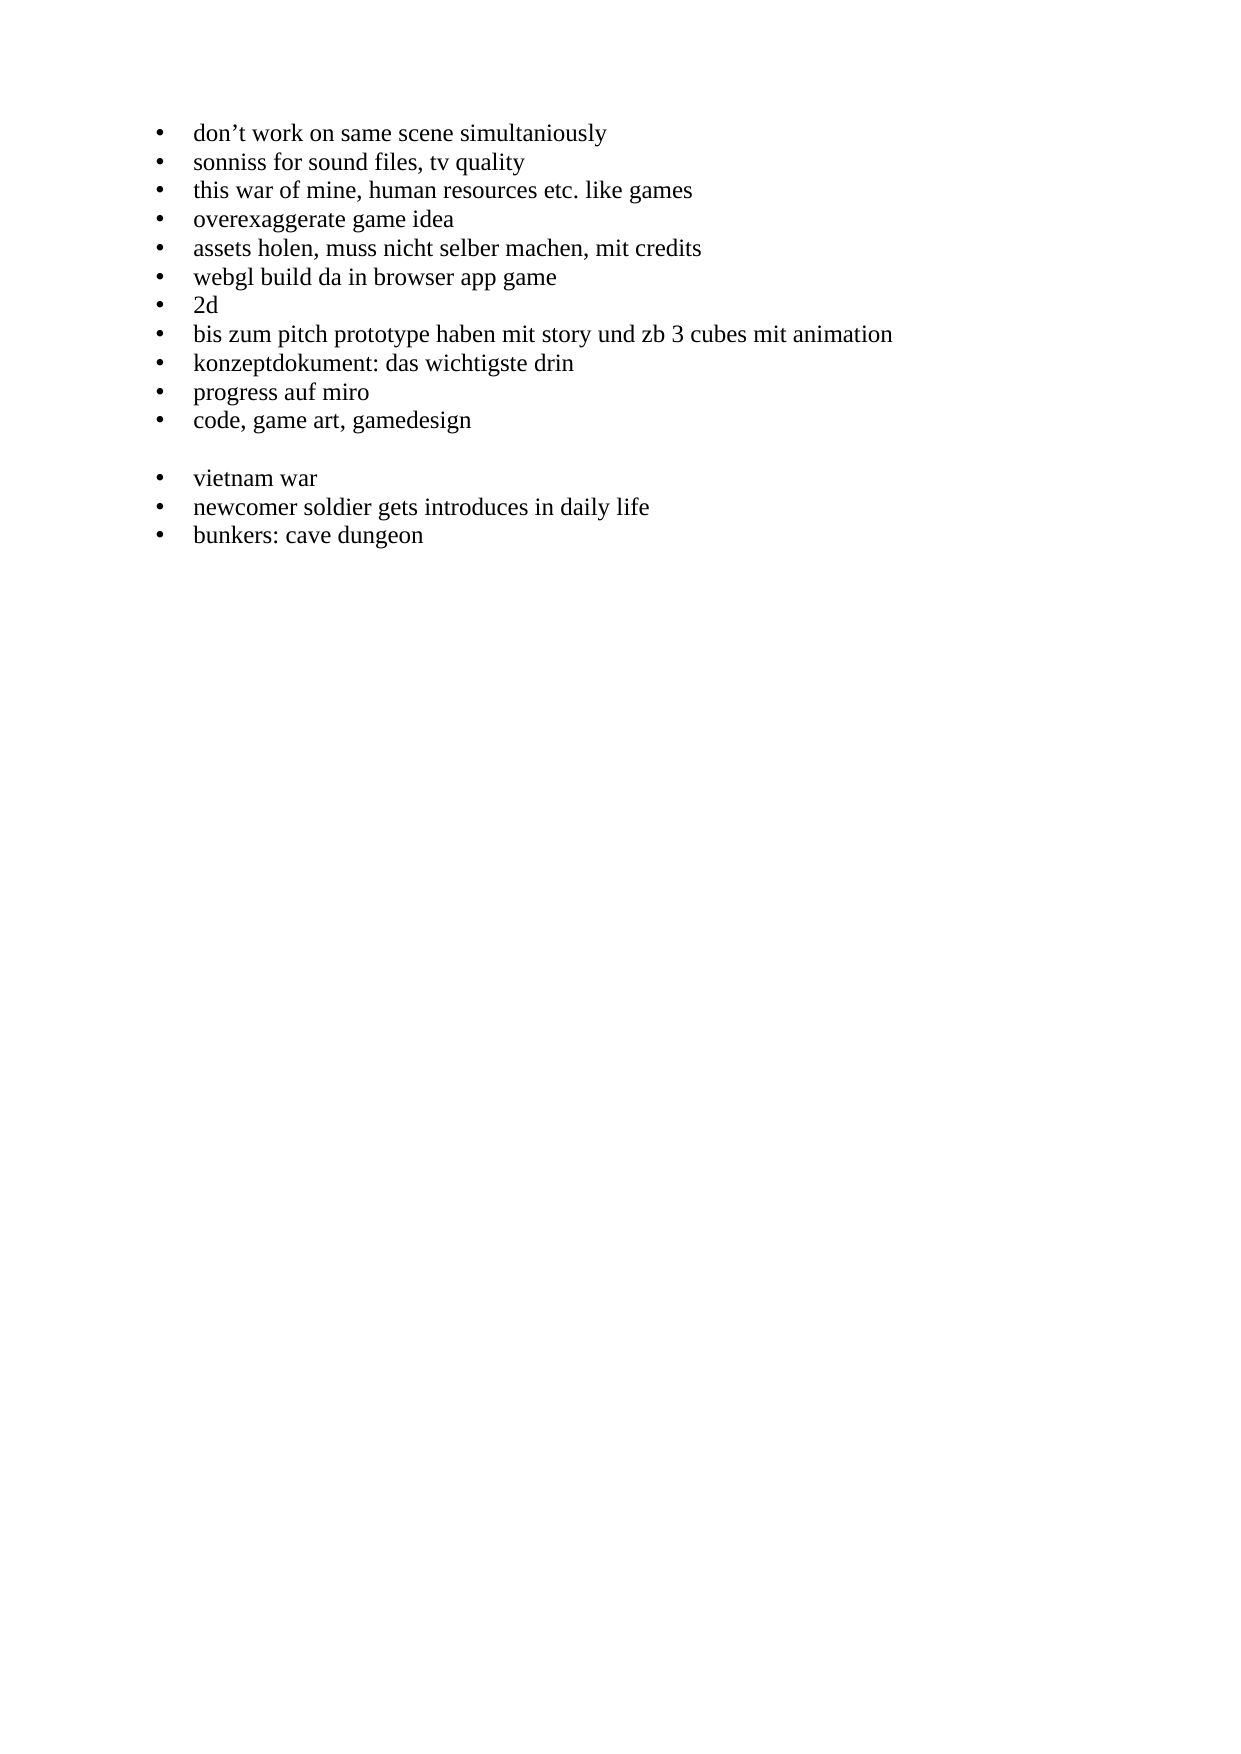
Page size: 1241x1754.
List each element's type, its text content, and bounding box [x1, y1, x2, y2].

list progress auf miro [156, 377, 1122, 406]
list bunkers: cave dungeon [156, 521, 1122, 549]
list webgl build da in browser app game [156, 262, 1122, 291]
list this war of mine, human resources etc. like games [156, 176, 1122, 204]
list newcomer soldier gets introduces in daily life [156, 492, 1122, 521]
list assets holen, muss nicht selber machen, mit credits [156, 233, 1122, 262]
list vietnam war [156, 463, 1122, 492]
list sonniss for sound files, tv quality [156, 147, 1122, 176]
list konzeptdokument: das wichtigste drin [156, 348, 1122, 377]
list bis zum pitch prototype haben mit story und zb 3 cubes mit animation [156, 319, 1122, 348]
list code, game art, gamedesign [156, 406, 1122, 434]
list 2d [156, 291, 1122, 319]
list overexaggerate game idea [156, 204, 1122, 233]
list don’t work on same scene simultaniously [156, 118, 1122, 147]
